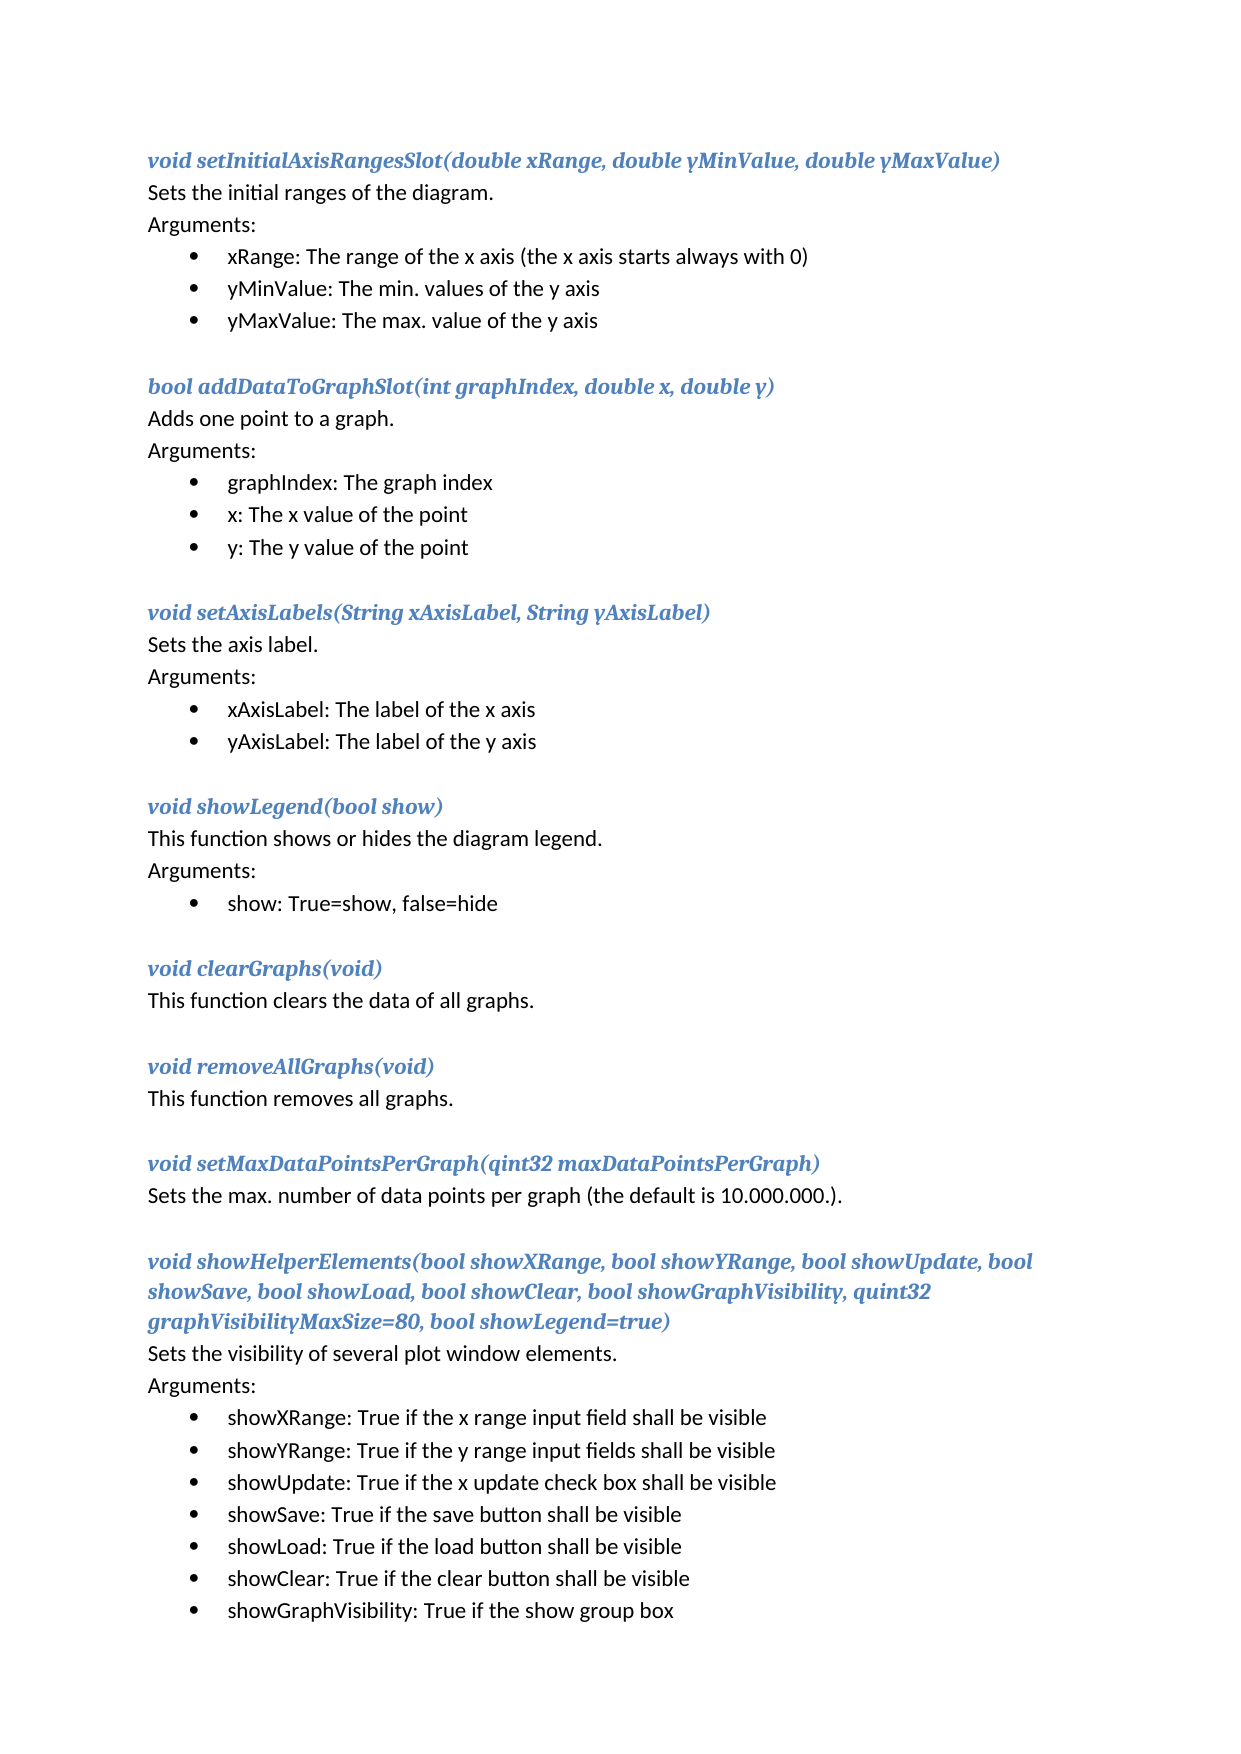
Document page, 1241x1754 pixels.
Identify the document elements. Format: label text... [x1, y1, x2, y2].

text Arguments: [148, 857, 1093, 884]
list showXRange: True if the x range input field shall be visible [190, 1403, 1093, 1432]
text Sets the initial ranges of the diagram. [148, 178, 1093, 206]
list showLoad: True if the load button shall be visible [190, 1532, 1093, 1560]
text Sets the max. number of data points per graph (the default is 10.000.000.). [148, 1181, 1093, 1209]
list show: True=show, false=hide [190, 889, 1093, 917]
list showGraphVisibility: True if the show group box [190, 1597, 1093, 1625]
list xAxisLabel: The label of the x axis [190, 695, 1093, 723]
subtitle void removeAllGraphs(void) [148, 1053, 1093, 1080]
subtitle void setMaxDataPointsPerGraph(qint32 maxDataPointsPerGraph) [148, 1151, 1093, 1177]
list showClear: True if the clear button shall be visible [190, 1564, 1093, 1592]
list graphIndex: The graph index [190, 468, 1093, 496]
list showSave: True if the save button shall be visible [190, 1500, 1093, 1528]
text Sets the axis label. [148, 630, 1093, 658]
list xRange: The range of the x axis (the x axis starts always with 0) [190, 242, 1093, 270]
text Arguments: [148, 210, 1093, 238]
list yMaxValue: The max. value of the y axis [190, 307, 1093, 334]
text Sets the visibility of several plot window elements. [148, 1339, 1093, 1367]
list yMinValue: The min. values of the y axis [190, 274, 1093, 302]
text Arguments: [148, 436, 1093, 464]
list yAxisLabel: The label of the y axis [190, 727, 1093, 755]
list y: The y value of the point [190, 533, 1093, 561]
subtitle void clearGraphs(void) [148, 956, 1093, 982]
text This function shows or hides the diagram legend. [148, 824, 1093, 852]
subtitle void showHelperElements(bool showXRange, bool showYRange, bool showUpdate, bool showSave, bool showLoad, bool showClear, bool showGraphVisibility, quint32 graphVisibilityMaxSize=80, bool showLegend=true) [148, 1248, 1093, 1335]
list showUpdate: True if the x update check box shall be visible [190, 1468, 1093, 1496]
list showYRange: True if the y range input fields shall be visible [190, 1436, 1093, 1464]
text Arguments: [148, 1371, 1093, 1399]
text Adds one point to a graph. [148, 404, 1093, 432]
subtitle void showLegend(bool show) [148, 794, 1093, 821]
list x: The x value of the point [190, 501, 1093, 529]
text This function removes all graphs. [148, 1084, 1093, 1112]
subtitle bool addDataToGraphSlot(int graphIndex, double x, double y) [148, 374, 1093, 400]
text Arguments: [148, 662, 1093, 691]
text This function clears the data of all graphs. [148, 986, 1093, 1014]
subtitle void setInitialAxisRangesSlot(double xRange, double yMinValue, double yMaxValue) [148, 148, 1093, 174]
subtitle void setAxisLabels(String xAxisLabel, String yAxisLabel) [148, 600, 1093, 626]
